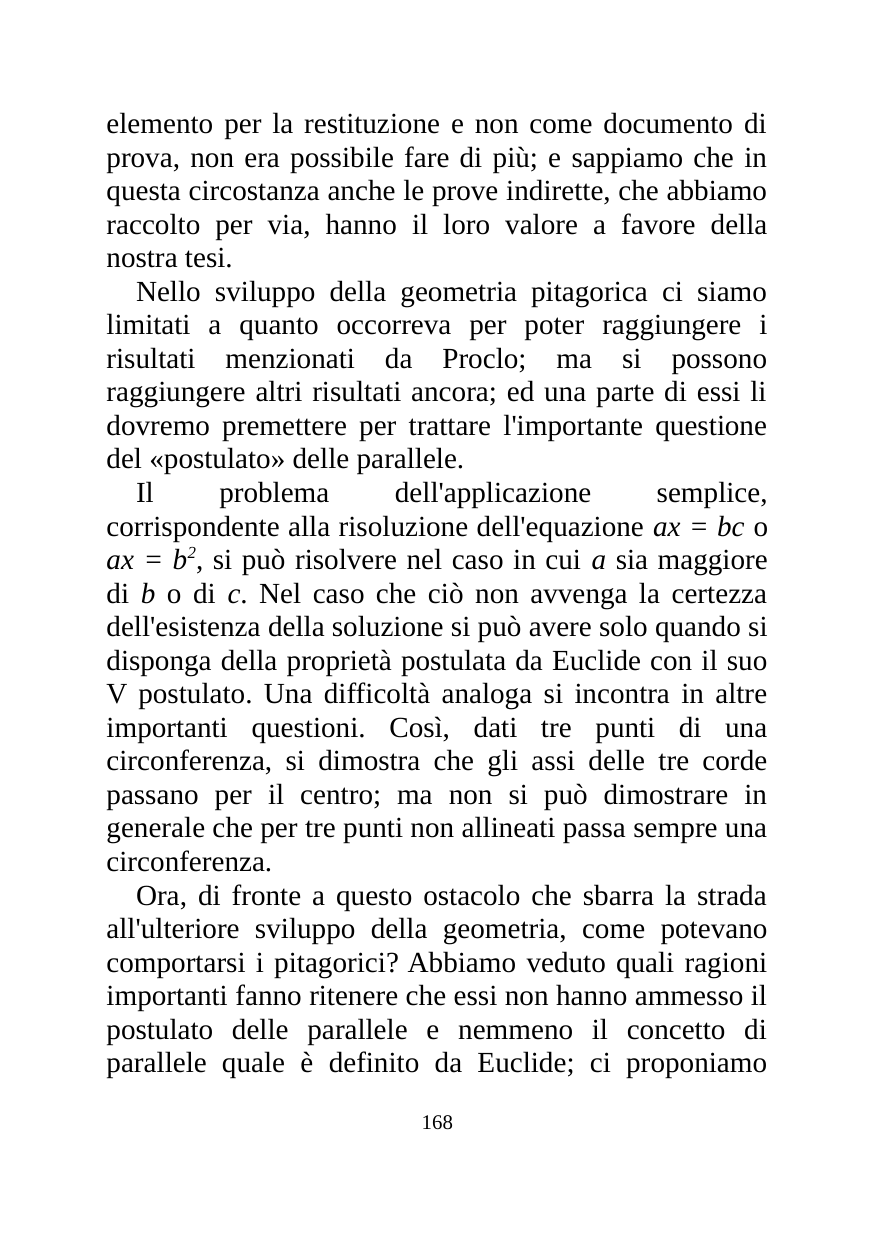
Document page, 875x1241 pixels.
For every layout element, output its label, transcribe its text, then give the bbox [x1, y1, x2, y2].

text Nello sviluppo della geometria pitagorica ci siamo limitati a quanto occorreva per poter raggiungere i risultati menzionati da Proclo; ma si possono raggiungere altri risultati ancora; ed una parte di essi li dovremo premettere per trattare l'importante questione del «postulato» delle parallele. [106, 274, 768, 475]
text Ora, di fronte a questo ostacolo che sbarra la strada all'ulteriore sviluppo della geometria, come potevano comportarsi i pitagorici? Abbiamo veduto quali ragioni importanti fanno ritenere che essi non hanno ammesso il postulato delle parallele e nemmeno il concetto di parallele quale è definito da Euclide; ci proponiamo [106, 878, 768, 1079]
text elemento per la restituzione e non come documento di prova, non era possibile fare di più; e sappiamo che in questa circostanza anche le prove indirette, che abbiamo raccolto per via, hanno il loro valore a favore della nostra tesi. [106, 106, 768, 274]
text Il problema dell'applicazione semplice, corrispondente alla risoluzione dell'equazione ax = bc o ax = b2, si può risolvere nel caso in cui a sia maggiore di b o di c. Nel caso che ciò non avvenga la certezza dell'esistenza della soluzione si può avere solo quando si disponga della proprietà postulata da Euclide con il suo V postulato. Una difficoltà analoga si incontra in altre importanti questioni. Così, dati tre punti di una circonferenza, si dimostra che gli assi delle tre corde passano per il centro; ma non si può dimostrare in generale che per tre punti non allineati passa sempre una circonferenza. [106, 475, 768, 878]
